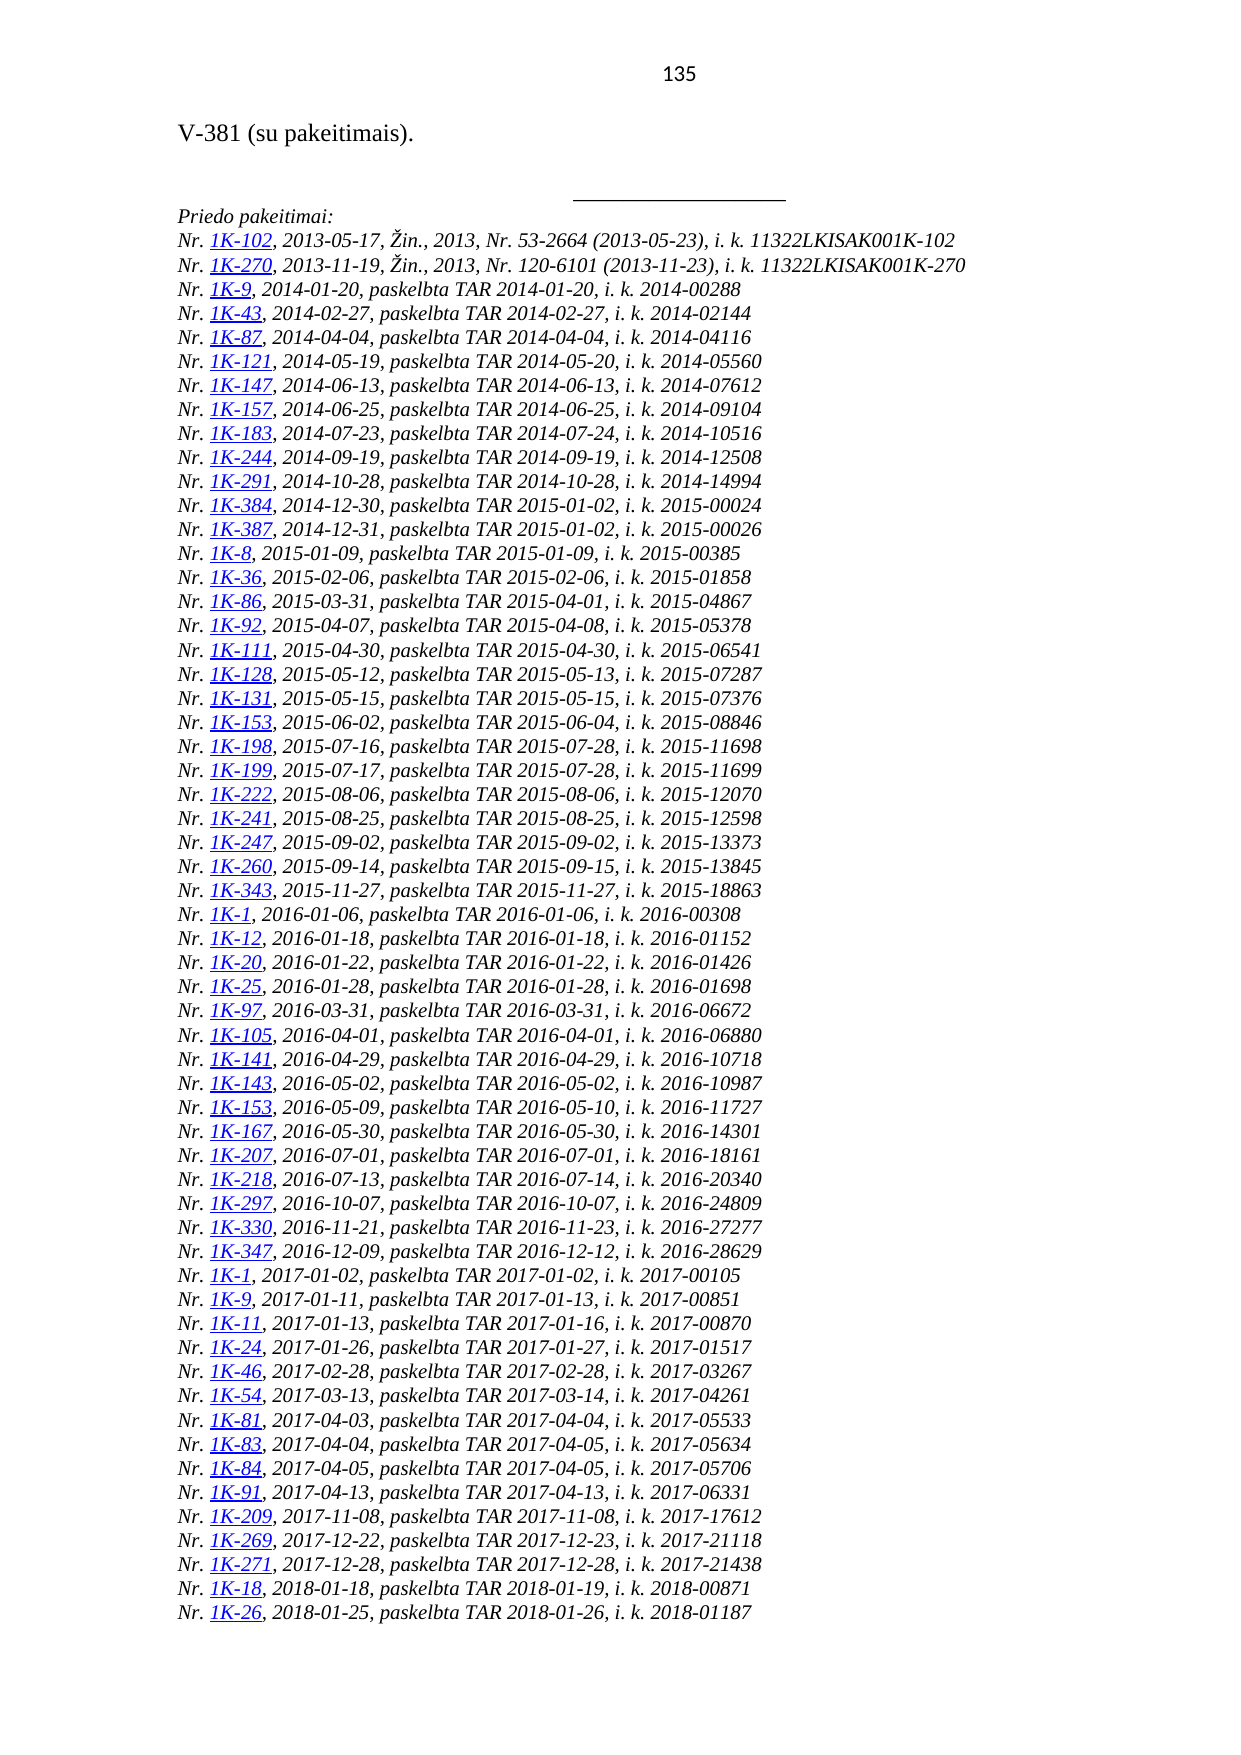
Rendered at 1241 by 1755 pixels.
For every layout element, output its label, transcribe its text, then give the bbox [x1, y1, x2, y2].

text Nr. 1K-25, 2016-01-28, paskelbta TAR 2016-01-28, i. k. 2016-01698 [177, 974, 1181, 998]
text Nr. 1K-86, 2015-03-31, paskelbta TAR 2015-04-01, i. k. 2015-04867 [177, 589, 1181, 613]
text Nr. 1K-9, 2014-01-20, paskelbta TAR 2014-01-20, i. k. 2014-00288 [177, 277, 1181, 301]
text Nr. 1K-387, 2014-12-31, paskelbta TAR 2015-01-02, i. k. 2015-00026 [177, 517, 1181, 541]
text Nr. 1K-91, 2017-04-13, paskelbta TAR 2017-04-13, i. k. 2017-06331 [177, 1480, 1181, 1504]
text Nr. 1K-147, 2014-06-13, paskelbta TAR 2014-06-13, i. k. 2014-07612 [177, 373, 1181, 397]
text Nr. 1K-9, 2017-01-11, paskelbta TAR 2017-01-13, i. k. 2017-00851 [177, 1287, 1181, 1311]
text Nr. 1K-87, 2014-04-04, paskelbta TAR 2014-04-04, i. k. 2014-04116 [177, 325, 1181, 349]
text Nr. 1K-141, 2016-04-29, paskelbta TAR 2016-04-29, i. k. 2016-10718 [177, 1047, 1181, 1071]
text Nr. 1K-199, 2015-07-17, paskelbta TAR 2015-07-28, i. k. 2015-11699 [177, 758, 1181, 782]
text Nr. 1K-81, 2017-04-03, paskelbta TAR 2017-04-04, i. k. 2017-05533 [177, 1407, 1181, 1432]
text Nr. 1K-43, 2014-02-27, paskelbta TAR 2014-02-27, i. k. 2014-02144 [177, 301, 1181, 325]
text Nr. 1K-1, 2016-01-06, paskelbta TAR 2016-01-06, i. k. 2016-00308 [177, 902, 1181, 926]
text Nr. 1K-153, 2015-06-02, paskelbta TAR 2015-06-04, i. k. 2015-08846 [177, 710, 1181, 734]
text Nr. 1K-291, 2014-10-28, paskelbta TAR 2014-10-28, i. k. 2014-14994 [177, 469, 1181, 493]
text Nr. 1K-260, 2015-09-14, paskelbta TAR 2015-09-15, i. k. 2015-13845 [177, 854, 1181, 878]
text Nr. 1K-218, 2016-07-13, paskelbta TAR 2016-07-14, i. k. 2016-20340 [177, 1167, 1181, 1191]
text Nr. 1K-343, 2015-11-27, paskelbta TAR 2015-11-27, i. k. 2015-18863 [177, 878, 1181, 902]
text Priedo pakeitimai: [177, 204, 1181, 228]
text Nr. 1K-209, 2017-11-08, paskelbta TAR 2017-11-08, i. k. 2017-17612 [177, 1504, 1181, 1528]
text Nr. 1K-92, 2015-04-07, paskelbta TAR 2015-04-08, i. k. 2015-05378 [177, 613, 1181, 637]
text Nr. 1K-1, 2017-01-02, paskelbta TAR 2017-01-02, i. k. 2017-00105 [177, 1263, 1181, 1287]
text Nr. 1K-347, 2016-12-09, paskelbta TAR 2016-12-12, i. k. 2016-28629 [177, 1239, 1181, 1263]
text Nr. 1K-167, 2016-05-30, paskelbta TAR 2016-05-30, i. k. 2016-14301 [177, 1119, 1181, 1143]
text Nr. 1K-54, 2017-03-13, paskelbta TAR 2017-03-14, i. k. 2017-04261 [177, 1383, 1181, 1407]
text Nr. 1K-46, 2017-02-28, paskelbta TAR 2017-02-28, i. k. 2017-03267 [177, 1359, 1181, 1383]
text Nr. 1K-183, 2014-07-23, paskelbta TAR 2014-07-24, i. k. 2014-10516 [177, 421, 1181, 445]
text Nr. 1K-128, 2015-05-12, paskelbta TAR 2015-05-13, i. k. 2015-07287 [177, 662, 1181, 686]
text Nr. 1K-84, 2017-04-05, paskelbta TAR 2017-04-05, i. k. 2017-05706 [177, 1456, 1181, 1480]
text Nr. 1K-269, 2017-12-22, paskelbta TAR 2017-12-23, i. k. 2017-21118 [177, 1528, 1181, 1552]
text Nr. 1K-271, 2017-12-28, paskelbta TAR 2017-12-28, i. k. 2017-21438 [177, 1552, 1181, 1576]
text Nr. 1K-26, 2018-01-25, paskelbta TAR 2018-01-26, i. k. 2018-01187 [177, 1600, 1181, 1624]
text Nr. 1K-330, 2016-11-21, paskelbta TAR 2016-11-23, i. k. 2016-27277 [177, 1215, 1181, 1239]
text Nr. 1K-8, 2015-01-09, paskelbta TAR 2015-01-09, i. k. 2015-00385 [177, 541, 1181, 565]
text Nr. 1K-121, 2014-05-19, paskelbta TAR 2014-05-20, i. k. 2014-05560 [177, 349, 1181, 373]
text Nr. 1K-36, 2015-02-06, paskelbta TAR 2015-02-06, i. k. 2015-01858 [177, 565, 1181, 589]
text Nr. 1K-131, 2015-05-15, paskelbta TAR 2015-05-15, i. k. 2015-07376 [177, 686, 1181, 710]
text Nr. 1K-97, 2016-03-31, paskelbta TAR 2016-03-31, i. k. 2016-06672 [177, 998, 1181, 1022]
text Nr. 1K-24, 2017-01-26, paskelbta TAR 2017-01-27, i. k. 2017-01517 [177, 1335, 1181, 1359]
text Nr. 1K-111, 2015-04-30, paskelbta TAR 2015-04-30, i. k. 2015-06541 [177, 637, 1181, 662]
text Nr. 1K-143, 2016-05-02, paskelbta TAR 2016-05-02, i. k. 2016-10987 [177, 1071, 1181, 1095]
text Nr. 1K-105, 2016-04-01, paskelbta TAR 2016-04-01, i. k. 2016-06880 [177, 1022, 1181, 1047]
text Nr. 1K-207, 2016-07-01, paskelbta TAR 2016-07-01, i. k. 2016-18161 [177, 1143, 1181, 1167]
text Nr. 1K-12, 2016-01-18, paskelbta TAR 2016-01-18, i. k. 2016-01152 [177, 926, 1181, 950]
text Nr. 1K-198, 2015-07-16, paskelbta TAR 2015-07-28, i. k. 2015-11698 [177, 734, 1181, 758]
text Nr. 1K-83, 2017-04-04, paskelbta TAR 2017-04-05, i. k. 2017-05634 [177, 1432, 1181, 1456]
text Nr. 1K-153, 2016-05-09, paskelbta TAR 2016-05-10, i. k. 2016-11727 [177, 1095, 1181, 1119]
text Nr. 1K-20, 2016-01-22, paskelbta TAR 2016-01-22, i. k. 2016-01426 [177, 950, 1181, 974]
text Nr. 1K-270, 2013-11-19, Žin., 2013, Nr. 120-6101 (2013-11-23), i. k. 11322LKISAK001K-270 [177, 252, 1181, 277]
text V-381 (su pakeitimais). [177, 118, 1181, 147]
text Nr. 1K-18, 2018-01-18, paskelbta TAR 2018-01-19, i. k. 2018-00871 [177, 1576, 1181, 1600]
text Nr. 1K-222, 2015-08-06, paskelbta TAR 2015-08-06, i. k. 2015-12070 [177, 782, 1181, 806]
text Nr. 1K-297, 2016-10-07, paskelbta TAR 2016-10-07, i. k. 2016-24809 [177, 1191, 1181, 1215]
text Nr. 1K-157, 2014-06-25, paskelbta TAR 2014-06-25, i. k. 2014-09104 [177, 397, 1181, 421]
text Nr. 1K-102, 2013-05-17, Žin., 2013, Nr. 53-2664 (2013-05-23), i. k. 11322LKISAK001K-102 [177, 228, 1181, 252]
text Nr. 1K-384, 2014-12-30, paskelbta TAR 2015-01-02, i. k. 2015-00024 [177, 493, 1181, 517]
text _________________ [177, 176, 1181, 204]
text Nr. 1K-244, 2014-09-19, paskelbta TAR 2014-09-19, i. k. 2014-12508 [177, 445, 1181, 469]
text Nr. 1K-11, 2017-01-13, paskelbta TAR 2017-01-16, i. k. 2017-00870 [177, 1311, 1181, 1335]
text Nr. 1K-241, 2015-08-25, paskelbta TAR 2015-08-25, i. k. 2015-12598 [177, 806, 1181, 830]
text Nr. 1K-247, 2015-09-02, paskelbta TAR 2015-09-02, i. k. 2015-13373 [177, 830, 1181, 854]
